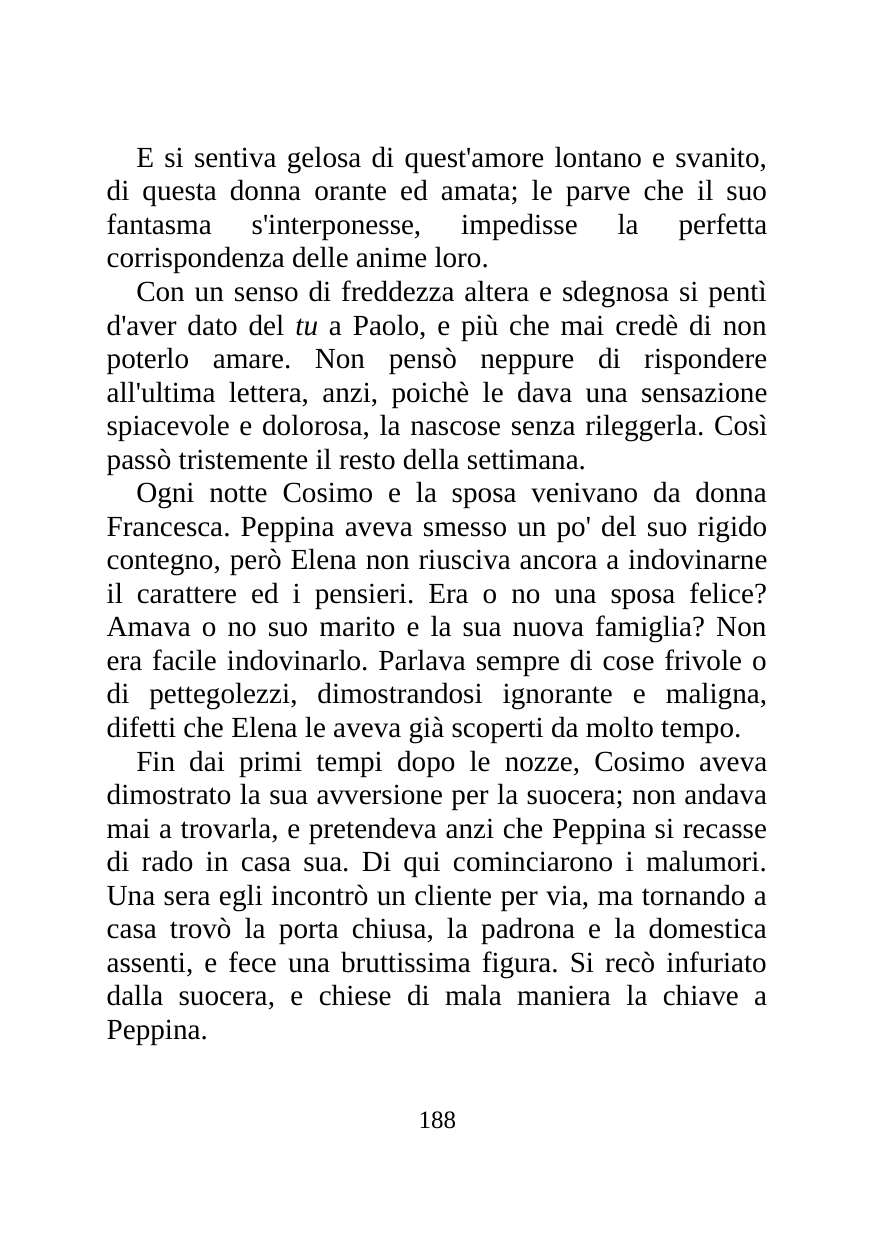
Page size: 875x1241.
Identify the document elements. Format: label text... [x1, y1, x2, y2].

text E si sentiva gelosa di quest'amore lontano e svanito, di questa donna orante ed amata; le parve che il suo fantasma s'interponesse, impedisse la perfetta corrispondenza delle anime loro. [106, 140, 768, 274]
text Ogni notte Cosimo e la sposa venivano da donna Francesca. Peppina aveva smesso un po' del suo rigido contegno, però Elena non riusciva ancora a indovinarne il carattere ed i pensieri. Era o no una sposa felice? Amava o no suo marito e la sua nuova famiglia? Non era facile indovinarlo. Parlava sempre di cose frivole o di pettegolezzi, dimostrandosi ignorante e maligna, difetti che Elena le aveva già scoperti da molto tempo. [106, 475, 768, 744]
text Con un senso di freddezza altera e sdegnosa si pentì d'aver dato del tu a Paolo, e più che mai credè di non poterlo amare. Non pensò neppure di rispondere all'ultima lettera, anzi, poichè le dava una sensazione spiacevole e dolorosa, la nascose senza rileggerla. Così passò tristemente il resto della settimana. [106, 274, 768, 475]
text Fin dai primi tempi dopo le nozze, Cosimo aveva dimostrato la sua avversione per la suocera; non andava mai a trovarla, e pretendeva anzi che Peppina si recasse di rado in casa sua. Di qui cominciarono i malumori. Una sera egli incontrò un cliente per via, ma tornando a casa trovò la porta chiusa, la padrona e la domestica assenti, e fece una bruttissima figura. Si recò infuriato dalla suocera, e chiese di mala maniera la chiave a Peppina. [106, 744, 768, 1046]
